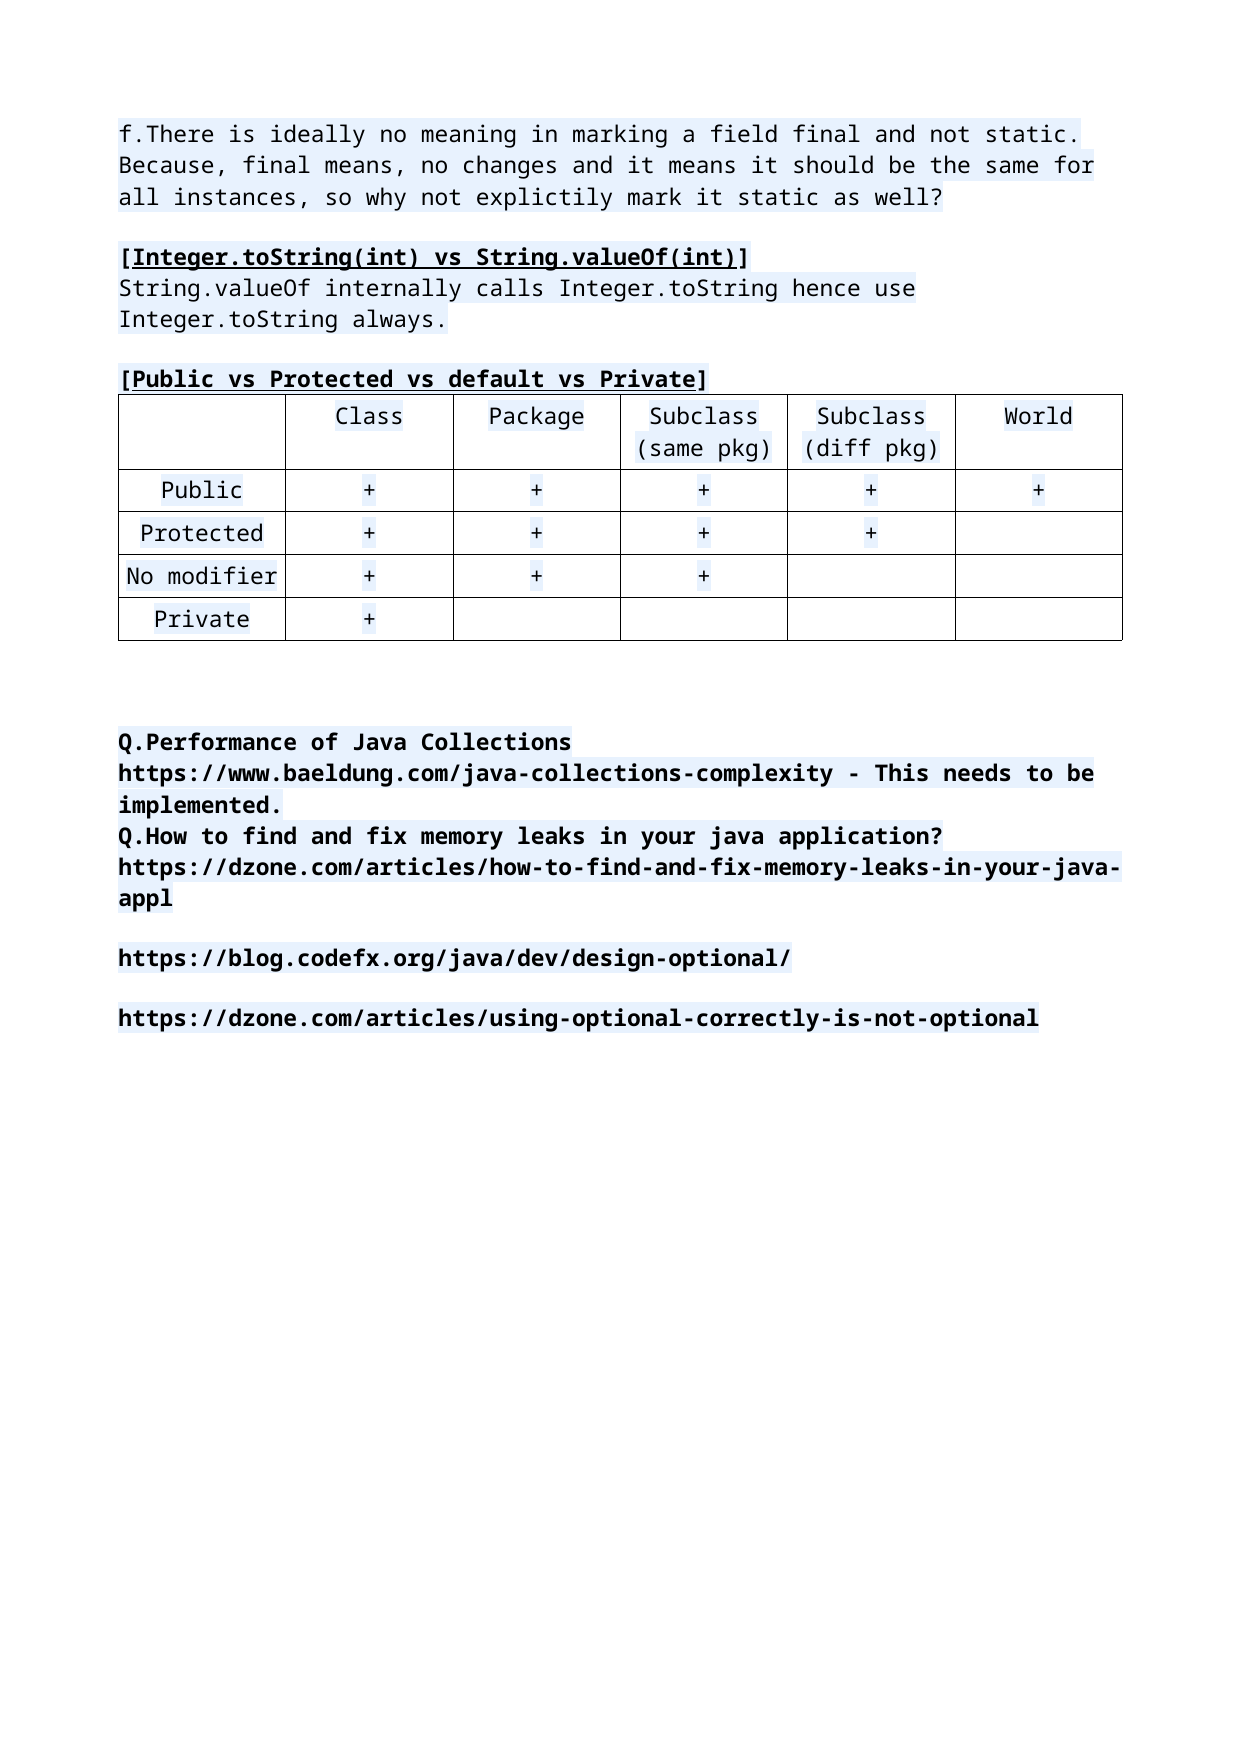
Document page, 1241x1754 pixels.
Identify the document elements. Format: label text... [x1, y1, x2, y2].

text https://blog.codefx.org/java/dev/design-optional/ [118, 942, 1122, 973]
text https://www.baeldung.com/java-collections-complexity - This needs to be implemented. [118, 757, 1122, 820]
table_cell No modifier [119, 555, 285, 597]
table_header Subclass (diff pkg) [788, 395, 955, 468]
text https://dzone.com/articles/how-to-find-and-fix-memory-leaks-in-your-java-appl [118, 851, 1122, 913]
table_cell + [454, 512, 620, 554]
table_cell Public [119, 470, 285, 511]
table_cell + [454, 555, 620, 597]
table_cell + [454, 470, 620, 511]
table_cell + [621, 512, 787, 554]
table_cell + [621, 470, 787, 511]
table_cell + [621, 555, 787, 597]
table_cell [788, 555, 955, 597]
table_cell + [286, 470, 453, 511]
table_cell [621, 598, 787, 640]
table_cell [956, 555, 1122, 597]
table_cell [956, 512, 1122, 554]
table_header [119, 395, 285, 468]
table_header Package [454, 395, 620, 468]
table_cell Private [119, 598, 285, 640]
text Q.Performance of Java Collections [118, 726, 1122, 757]
table_cell + [286, 555, 453, 597]
table_header Class [286, 395, 453, 468]
table_header Subclass (same pkg) [621, 395, 787, 468]
table_cell + [286, 512, 453, 554]
table_cell + [286, 598, 453, 640]
text String.valueOf internally calls Integer.toString hence use Integer.toString always. [118, 272, 1122, 334]
text Q.How to find and fix memory leaks in your java application? [118, 820, 1122, 851]
text https://dzone.com/articles/using-optional-correctly-is-not-optional [118, 1002, 1122, 1033]
table_cell Protected [119, 512, 285, 554]
table_cell + [956, 470, 1122, 511]
table_cell + [788, 470, 955, 511]
text [Integer.toString(int) vs String.valueOf(int)] [118, 241, 1122, 272]
table_header World [956, 395, 1122, 468]
table_cell [956, 598, 1122, 640]
text [Public vs Protected vs default vs Private] [118, 363, 1122, 394]
text f.There is ideally no meaning in marking a field final and not static. Because, final means, no changes and it means it should be the same for all instances, so why not explictily mark it static as well? [118, 118, 1122, 212]
table_cell [454, 598, 620, 640]
table_cell [788, 598, 955, 640]
table_cell + [788, 512, 955, 554]
